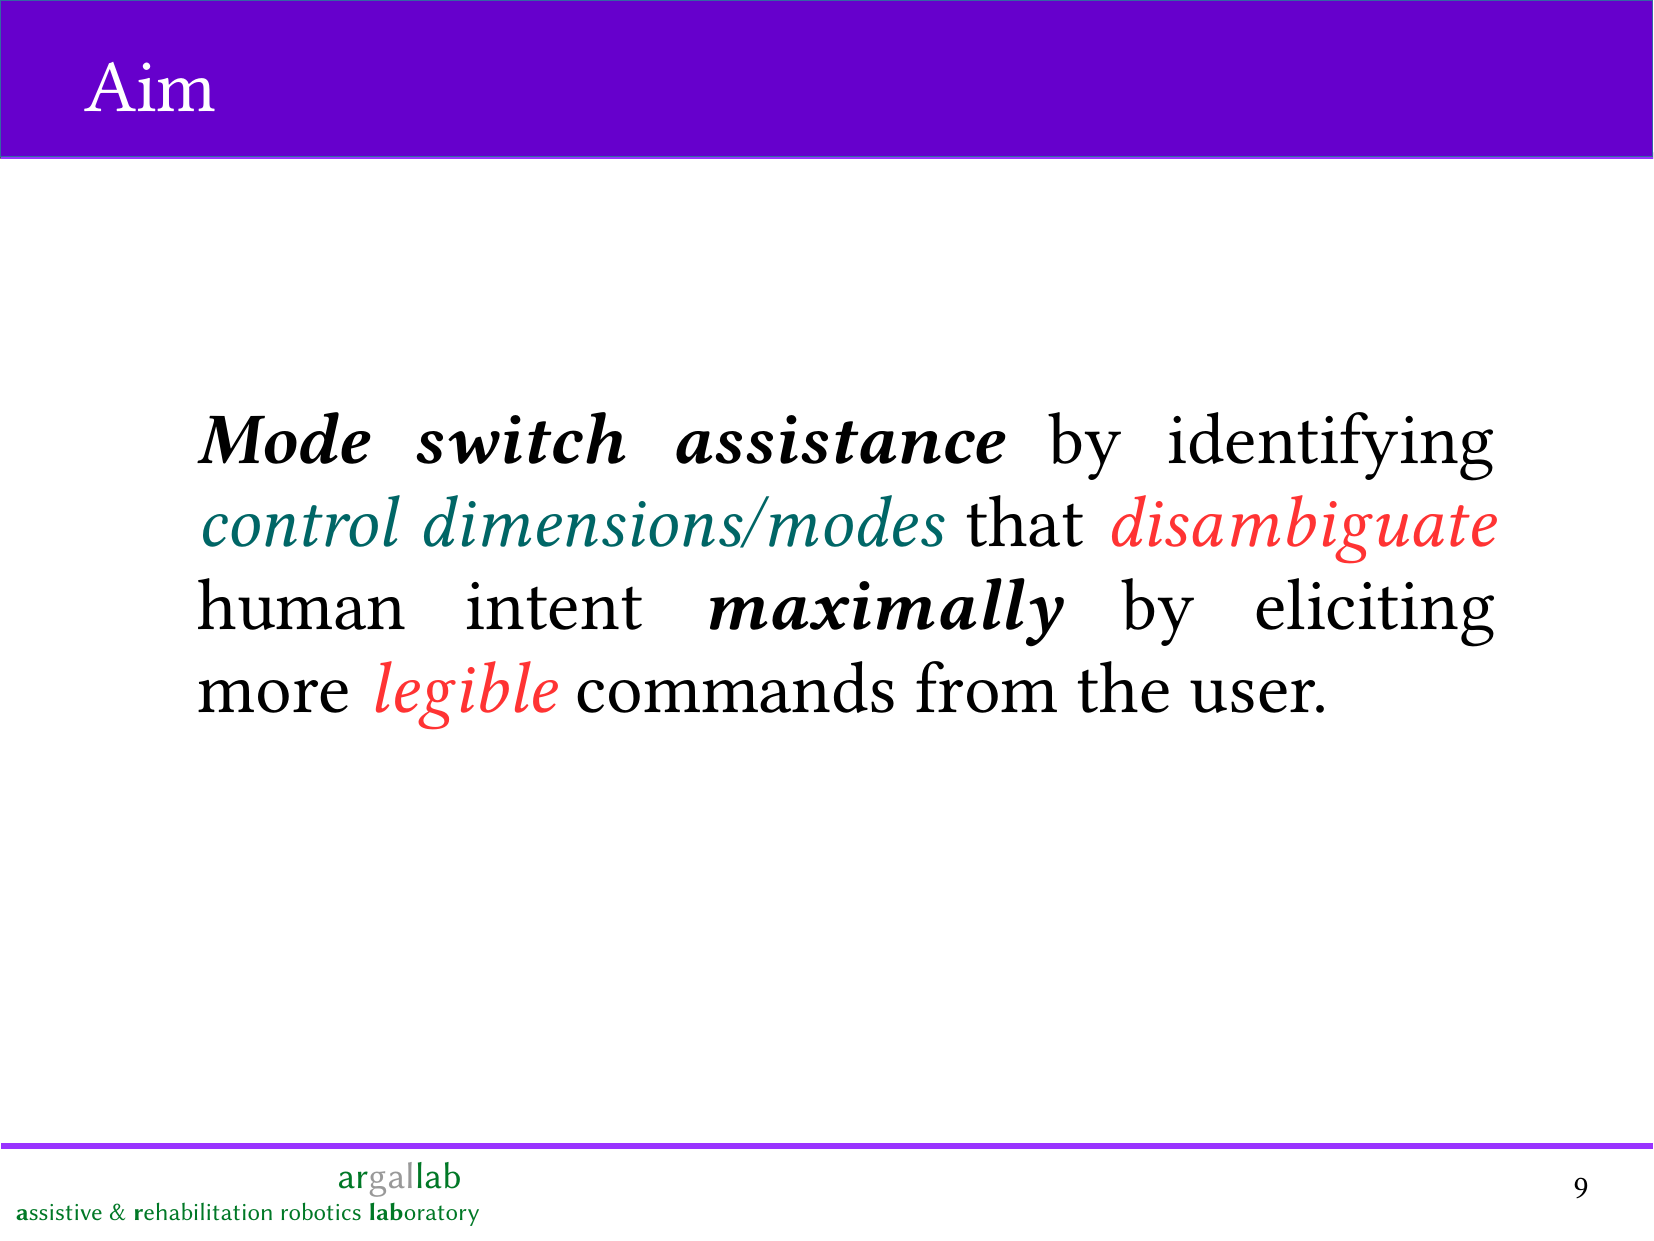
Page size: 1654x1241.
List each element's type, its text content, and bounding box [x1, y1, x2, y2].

text_box Aim [69, 36, 1621, 138]
text_box Mode switch assistance by identifying control dimensions/modes that disambiguate human intent maximally by eliciting more legible commands from the user. [147, 390, 1511, 926]
